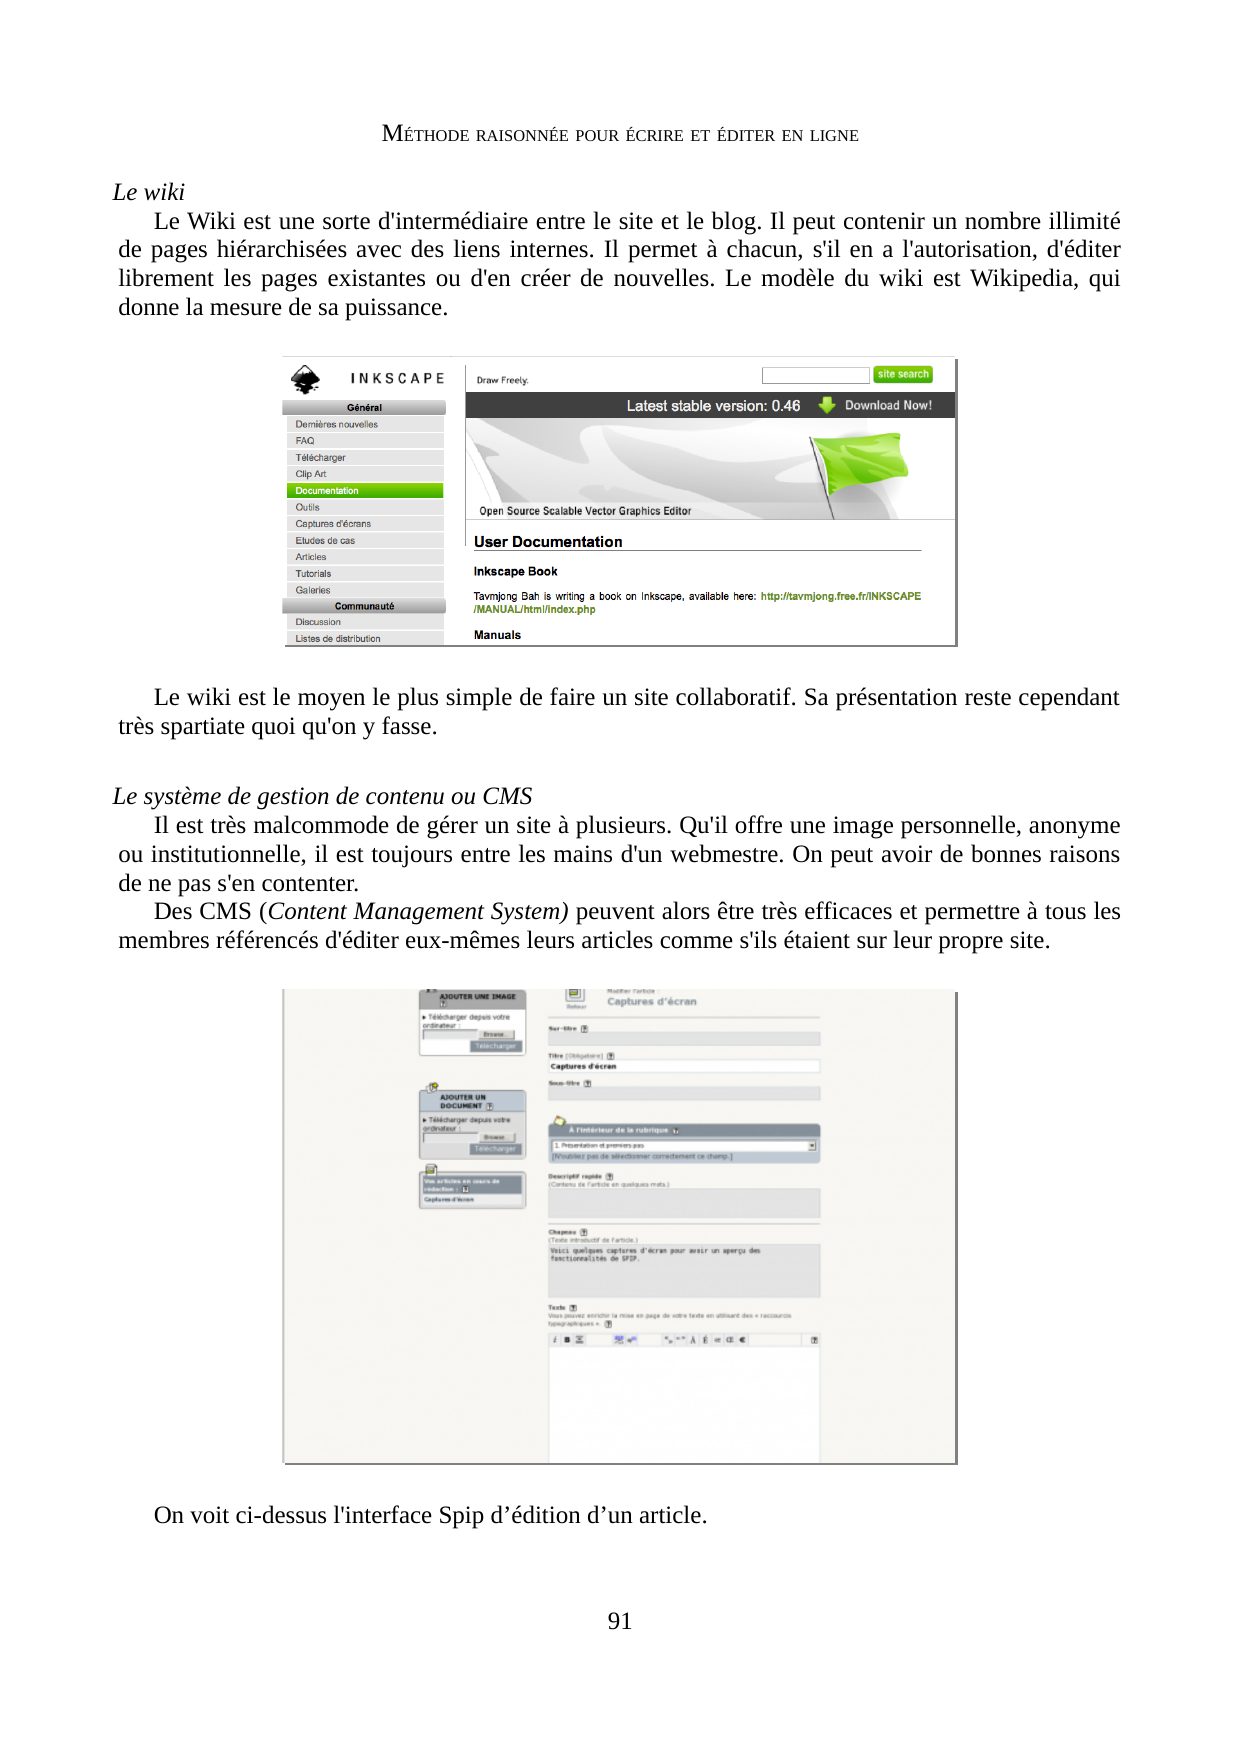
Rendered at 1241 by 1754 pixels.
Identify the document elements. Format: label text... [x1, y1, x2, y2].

text Il est très malcommode de gérer un site à plusieurs. Qu'il offre une image personnelle, anonyme ou institutionnelle, il est toujours entre les mains d'un webmestre. On peut avoir de bonnes raisons de ne pas s'en contenter. [118, 810, 1122, 896]
picture [282, 356, 955, 645]
text Le Wiki est une sorte d'intermédiaire entre le site et le blog. Il peut contenir un nombre illimité de pages hiérarchisées avec des liens internes. Il permet à chacun, s'il en a l'autorisation, d'éditer librement les pages existantes ou d'en créer de nouvelles. Le modèle du wiki est Wikipedia, qui donne la mesure de sa puissance. [118, 206, 1122, 321]
subtitle Le système de gestion de contenu ou CMS [112, 781, 1122, 810]
text On voit ci-dessus l'interface Spip d’édition d’un article. [118, 954, 1122, 1529]
text Le wiki est le moyen le plus simple de faire un site collaboratif. Sa présentation reste cependant très spartiate quoi qu'on y fasse. [118, 321, 1122, 740]
subtitle Le wiki [112, 177, 1122, 206]
text Des CMS (Content Management System) peuvent alors être très efficaces et permettre à tous les membres référencés d'éditer eux-mêmes leurs articles comme s'ils étaient sur leur propre site. [118, 896, 1122, 954]
picture [282, 989, 955, 1463]
